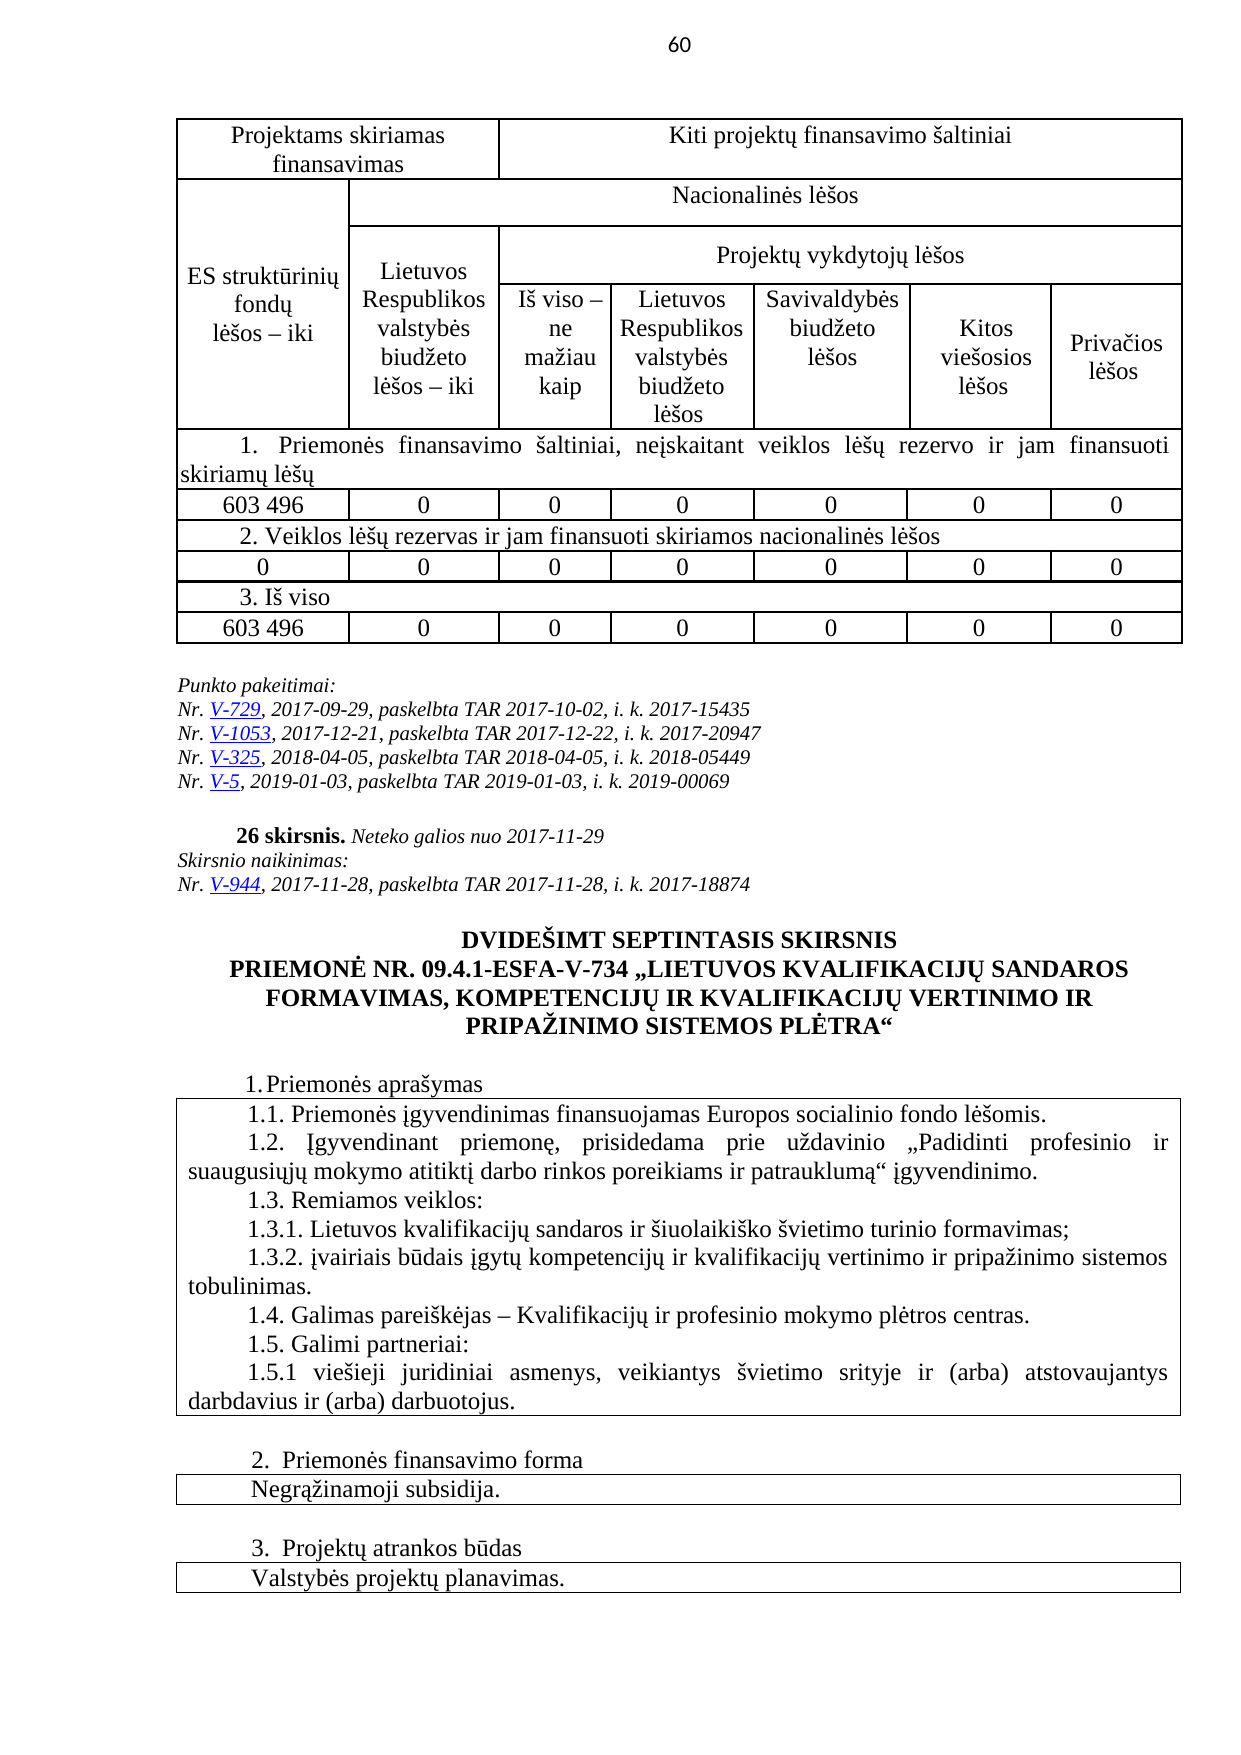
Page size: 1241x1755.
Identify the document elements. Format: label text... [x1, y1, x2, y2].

table_cell Kitos viešosios lėšos [911, 285, 1050, 428]
table_header 1.1. Priemonės įgyvendinimas finansuojamas Europos socialinio fondo lėšomis. [177, 1099, 1180, 1127]
table_cell 0 [500, 613, 610, 642]
table_cell 0 [612, 552, 753, 580]
text DVIDEŠIMT SEPTINTASIS SKIRSNIS [177, 925, 1181, 954]
table_cell 0 [908, 552, 1050, 580]
table_cell 0 [908, 490, 1050, 519]
table_cell 0 [350, 552, 498, 580]
text Punkto pakeitimai: [177, 673, 1181, 697]
text 2. Priemonės finansavimo forma [251, 1445, 1181, 1473]
table_cell 2. Veiklos lėšų rezervas ir jam finansuoti skiriamos nacionalinės lėšos [178, 521, 1181, 549]
table_cell 603 496 [178, 490, 348, 519]
table_cell 0 [908, 613, 1050, 642]
table_cell 0 [178, 552, 348, 580]
text Nr. V-1053, 2017-12-21, paskelbta TAR 2017-12-22, i. k. 2017-20947 [177, 721, 1181, 745]
table_cell Projektų vykdytojų lėšos [500, 227, 1181, 282]
table_cell 0 [500, 490, 610, 519]
table_cell Savivaldybės biudžeto lėšos [755, 285, 909, 428]
table_header Negrąžinamoji subsidija. [177, 1475, 1180, 1504]
table_cell 0 [755, 613, 906, 642]
table_header Projektams skiriamas finansavimas [178, 120, 498, 178]
table_cell 1.5. Galimi partneriai: 1.5.1 viešieji juridiniai asmenys, veikiantys švietimo srityje ir (arba) atstovaujantys darbdavius ir (arba) darbuotojus. [177, 1329, 1180, 1415]
table_cell 0 [500, 552, 610, 580]
text Nr. V-5, 2019-01-03, paskelbta TAR 2019-01-03, i. k. 2019-00069 [177, 769, 1181, 793]
table_cell 1.2. Įgyvendinant priemonę, prisidedama prie uždavinio „Padidinti profesinio ir suaugusiųjų mokymo atitiktį darbo rinkos poreikiams ir patrauklumą“ įgyvendinimo. [177, 1128, 1180, 1185]
table_header Kiti projektų finansavimo šaltiniai [500, 120, 1181, 178]
table_cell 1.3. Remiamos veiklos: 1.3.1. Lietuvos kvalifikacijų sandaros ir šiuolaikiško švietimo turinio formavimas; 1.3.2. įvairiais būdais įgytų kompetencijų ir kvalifikacijų vertinimo ir pripažinimo sistemos tobulinimas. [177, 1185, 1180, 1300]
table_cell 3. Iš viso [178, 583, 1181, 611]
text 1. Priemonės aprašymas [244, 1069, 1181, 1098]
table_cell 0 [350, 490, 498, 519]
text PRIEMONĖ NR. 09.4.1-ESFA-V-734 „LIETUVOS KVALIFIKACIJŲ SANDAROS FORMAVIMAS, KOMPETENCIJŲ IR KVALIFIKACIJŲ VERTINIMO IR PRIPAŽINIMO SISTEMOS PLĖTRA“ [177, 954, 1181, 1040]
table_cell 0 [755, 490, 906, 519]
table_cell 0 [612, 490, 753, 519]
table_cell 603 496 [178, 613, 348, 642]
table_cell Lietuvos Respublikos valstybės biudžeto lėšos – iki [350, 227, 498, 428]
table_cell 0 [1052, 490, 1181, 519]
table_cell Lietuvos Respublikos valstybės biudžeto lėšos [612, 285, 753, 428]
text 3. Projektų atrankos būdas [251, 1533, 1181, 1562]
table_cell Iš viso – ne mažiau kaip [500, 285, 610, 428]
text Nr. V-944, 2017-11-28, paskelbta TAR 2017-11-28, i. k. 2017-18874 [177, 872, 1181, 896]
text Nr. V-729, 2017-09-29, paskelbta TAR 2017-10-02, i. k. 2017-15435 [177, 697, 1181, 721]
table_cell 0 [1052, 552, 1181, 580]
table_cell 0 [1052, 613, 1181, 642]
table_cell ES struktūrinių fondų lėšos – iki [178, 180, 348, 428]
table_header Valstybės projektų planavimas. [177, 1563, 1180, 1592]
table_cell 0 [755, 552, 906, 580]
text Skirsnio naikinimas: [177, 848, 1181, 872]
table_cell Privačios lėšos [1052, 285, 1181, 428]
table_cell Nacionalinės lėšos [350, 180, 1181, 225]
table_cell 0 [612, 613, 753, 642]
table_cell 0 [350, 613, 498, 642]
text 26 skirsnis. Neteko galios nuo 2017-11-29 [177, 822, 1181, 848]
table_cell 1.4. Galimas pareiškėjas – Kvalifikacijų ir profesinio mokymo plėtros centras. [177, 1300, 1180, 1329]
text Nr. V-325, 2018-04-05, paskelbta TAR 2018-04-05, i. k. 2018-05449 [177, 745, 1181, 769]
table_cell 1. Priemonės finansavimo šaltiniai, neįskaitant veiklos lėšų rezervo ir jam finansuoti skiriamų lėšų [178, 430, 1181, 488]
